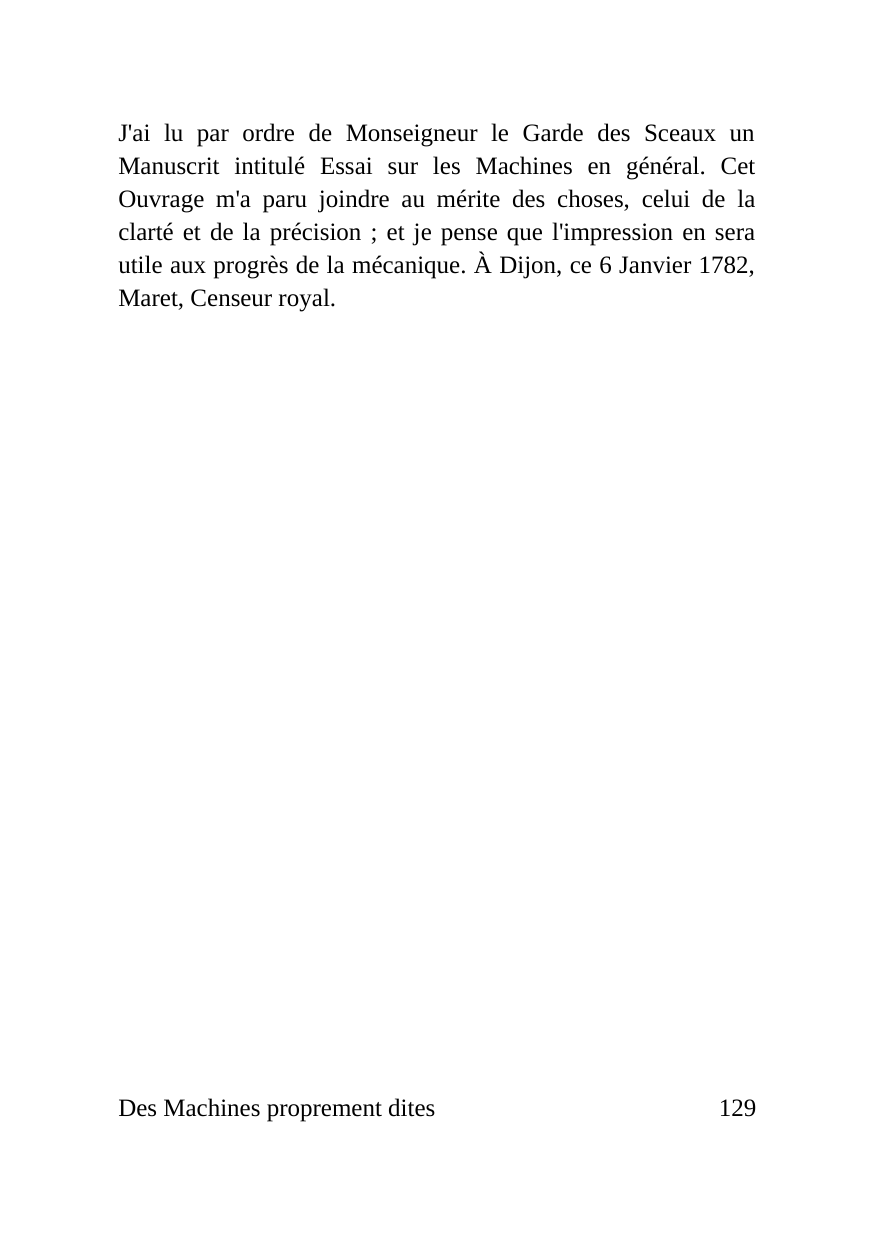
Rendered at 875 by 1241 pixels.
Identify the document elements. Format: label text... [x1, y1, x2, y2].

text J'ai lu par ordre de Monseigneur le Garde des Sceaux un Manuscrit intitulé Essai sur les Machines en général. Cet Ouvrage m'a paru joindre au mérite des choses, celui de la clarté et de la précision ; et je pense que l'impression en sera utile aux progrès de la mécanique. À Dijon, ce 6 Janvier 1782, Maret, Censeur royal. [118, 118, 756, 312]
